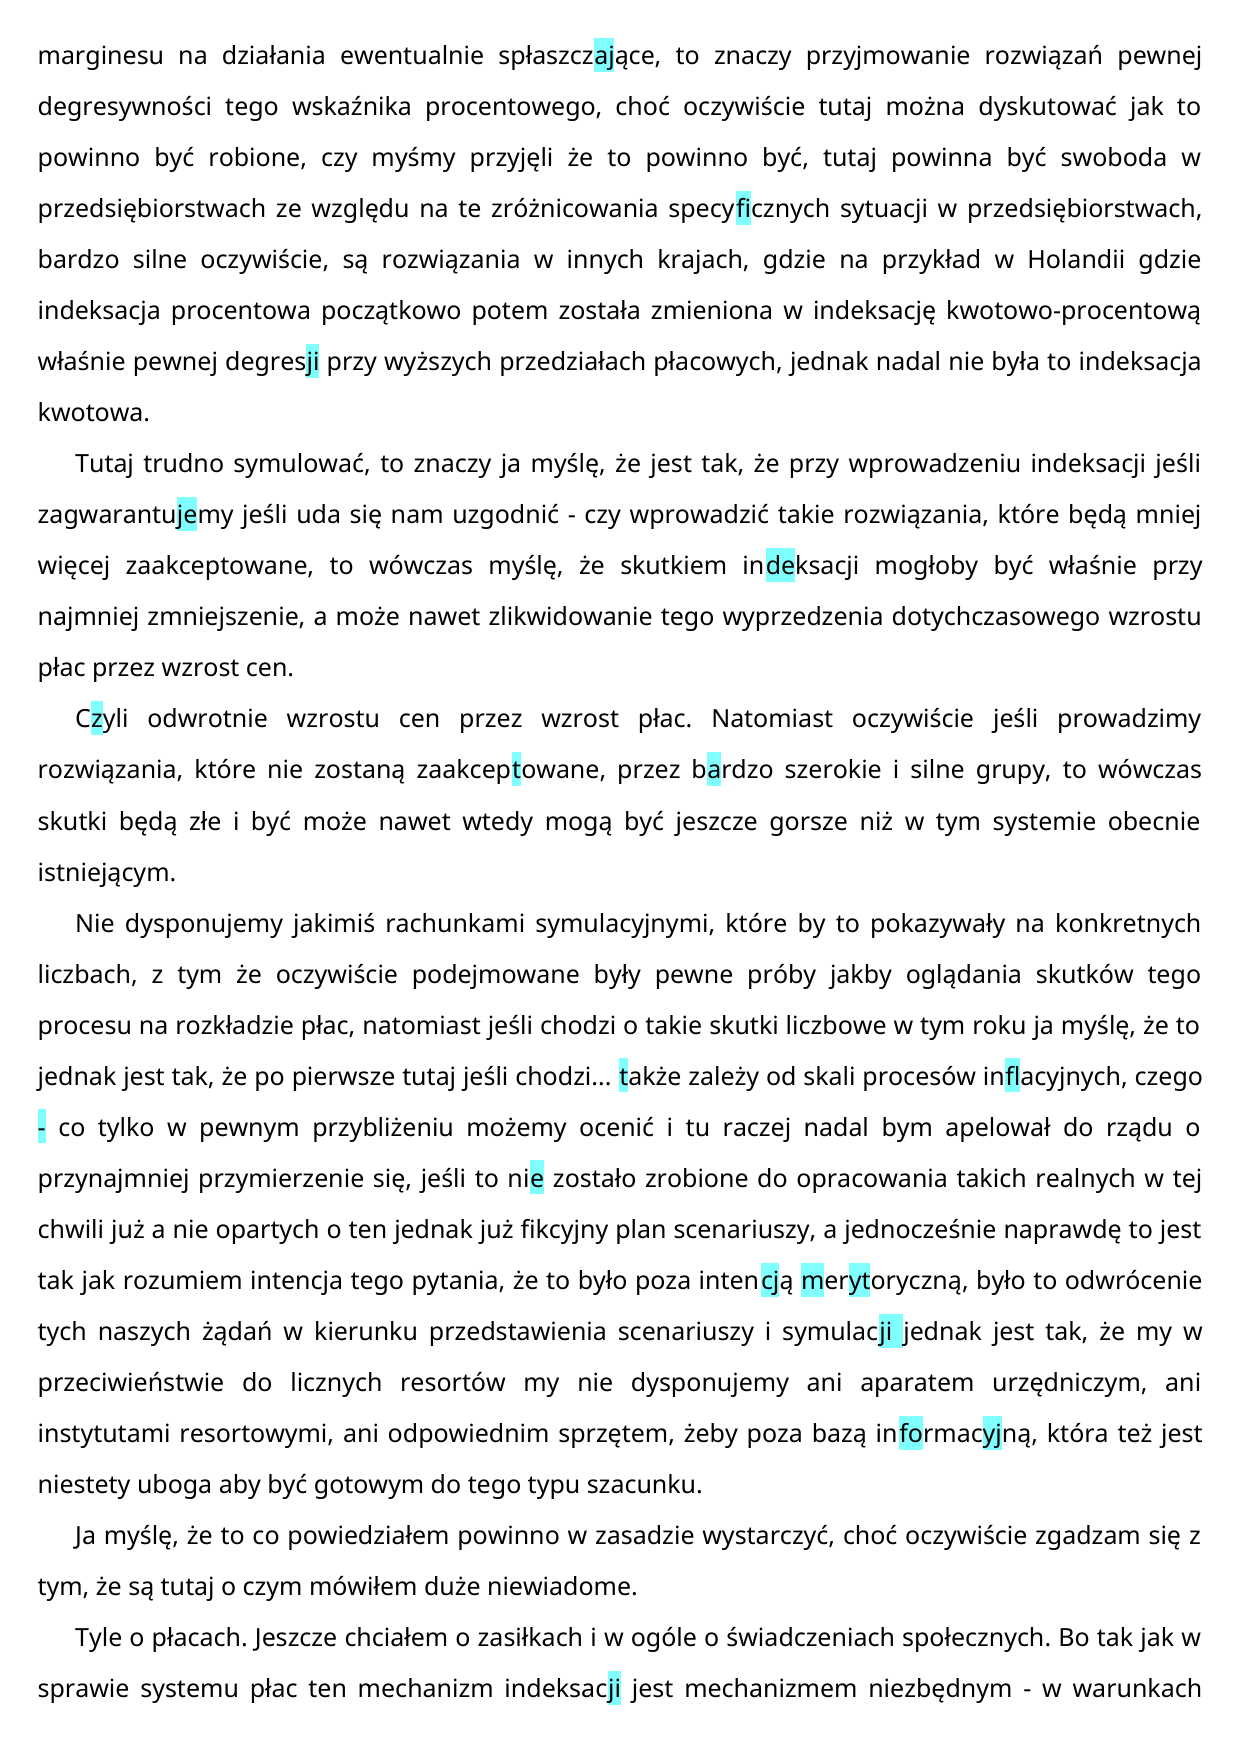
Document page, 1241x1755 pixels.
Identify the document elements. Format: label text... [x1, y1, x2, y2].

text Tutaj trudno symulować, to znaczy ja myślę, że jest tak, że przy wprowadzeniu indeksacji jeśli zagwarantujemy jeśli uda się nam uzgodnić - czy wprowadzić takie rozwiązania, które będą mniej więcej zaakceptowane, to wówczas myślę, że skutkiem indeksacji mogłoby być właśnie przy najmniej zmniejszenie, a może nawet zlikwidowanie tego wyprzedzenia dotychczasowego wzrostu płac przez wzrost cen. [37, 446, 1203, 684]
text Czyli odwrotnie wzrostu cen przez wzrost płac. Natomiast oczywiście jeśli prowadzimy rozwiązania, które nie zostaną zaakceptowane, przez bardzo szerokie i silne grupy, to wówczas skutki będą złe i być może nawet wtedy mogą być jeszcze gorsze niż w tym systemie obecnie istniejącym. [37, 701, 1203, 888]
text Tyle o płacach. Jeszcze chciałem o zasiłkach i w ogóle o świadczeniach społecznych. Bo tak jak w sprawie systemu płac ten mechanizm indeksacji jest mechanizmem niezbędnym - w warunkach [37, 1620, 1203, 1705]
text Nie dysponujemy jakimiś rachunkami symulacyjnymi, które by to pokazywały na konkretnych liczbach, z tym że oczywiście podejmowane były pewne próby jakby oglądania skutków tego procesu na rozkładzie płac, natomiast jeśli chodzi o takie skutki liczbowe w tym roku ja myślę, że to jednak jest tak, że po pierwsze tutaj jeśli chodzi... także zależy od skali procesów inflacyjnych, czego - co tylko w pewnym przybliżeniu możemy ocenić i tu raczej nadal bym apelował do rządu o przynajmniej przymierzenie się, jeśli to nie zostało zrobione do opracowania takich realnych w tej chwili już a nie opartych o ten jednak już fikcyjny plan scenariuszy, a jednocześnie naprawdę to jest tak jak rozumiem intencja tego pytania, że to było poza intencją merytoryczną, było to odwrócenie tych naszych żądań w kierunku przedstawienia scenariuszy i symulacji jednak jest tak, że my w przeciwieństwie do licznych resortów my nie dysponujemy ani aparatem urzędniczym, ani instytutami resortowymi, ani odpowiednim sprzętem, żeby poza bazą informacyjną, która też jest niestety uboga aby być gotowym do tego typu szacunku. [37, 905, 1203, 1501]
text marginesu na działania ewentualnie spłaszczające, to znaczy przyjmowanie rozwiązań pewnej degresywności tego wskaźnika procentowego, choć oczywiście tutaj można dyskutować jak to powinno być robione, czy myśmy przyjęli że to powinno być, tutaj powinna być swoboda w przedsiębiorstwach ze względu na te zróżnicowania specyficznych sytuacji w przedsiębiorstwach, bardzo silne oczywiście, są rozwiązania w innych krajach, gdzie na przykład w Holandii gdzie indeksacja procentowa początkowo potem została zmieniona w indeksację kwotowo-procentową właśnie pewnej degresji przy wyższych przedziałach płacowych, jednak nadal nie była to indeksacja kwotowa. [37, 37, 1203, 429]
text Ja myślę, że to co powiedziałem powinno w zasadzie wystarczyć, choć oczywiście zgadzam się z tym, że są tutaj o czym mówiłem duże niewiadome. [37, 1518, 1203, 1603]
